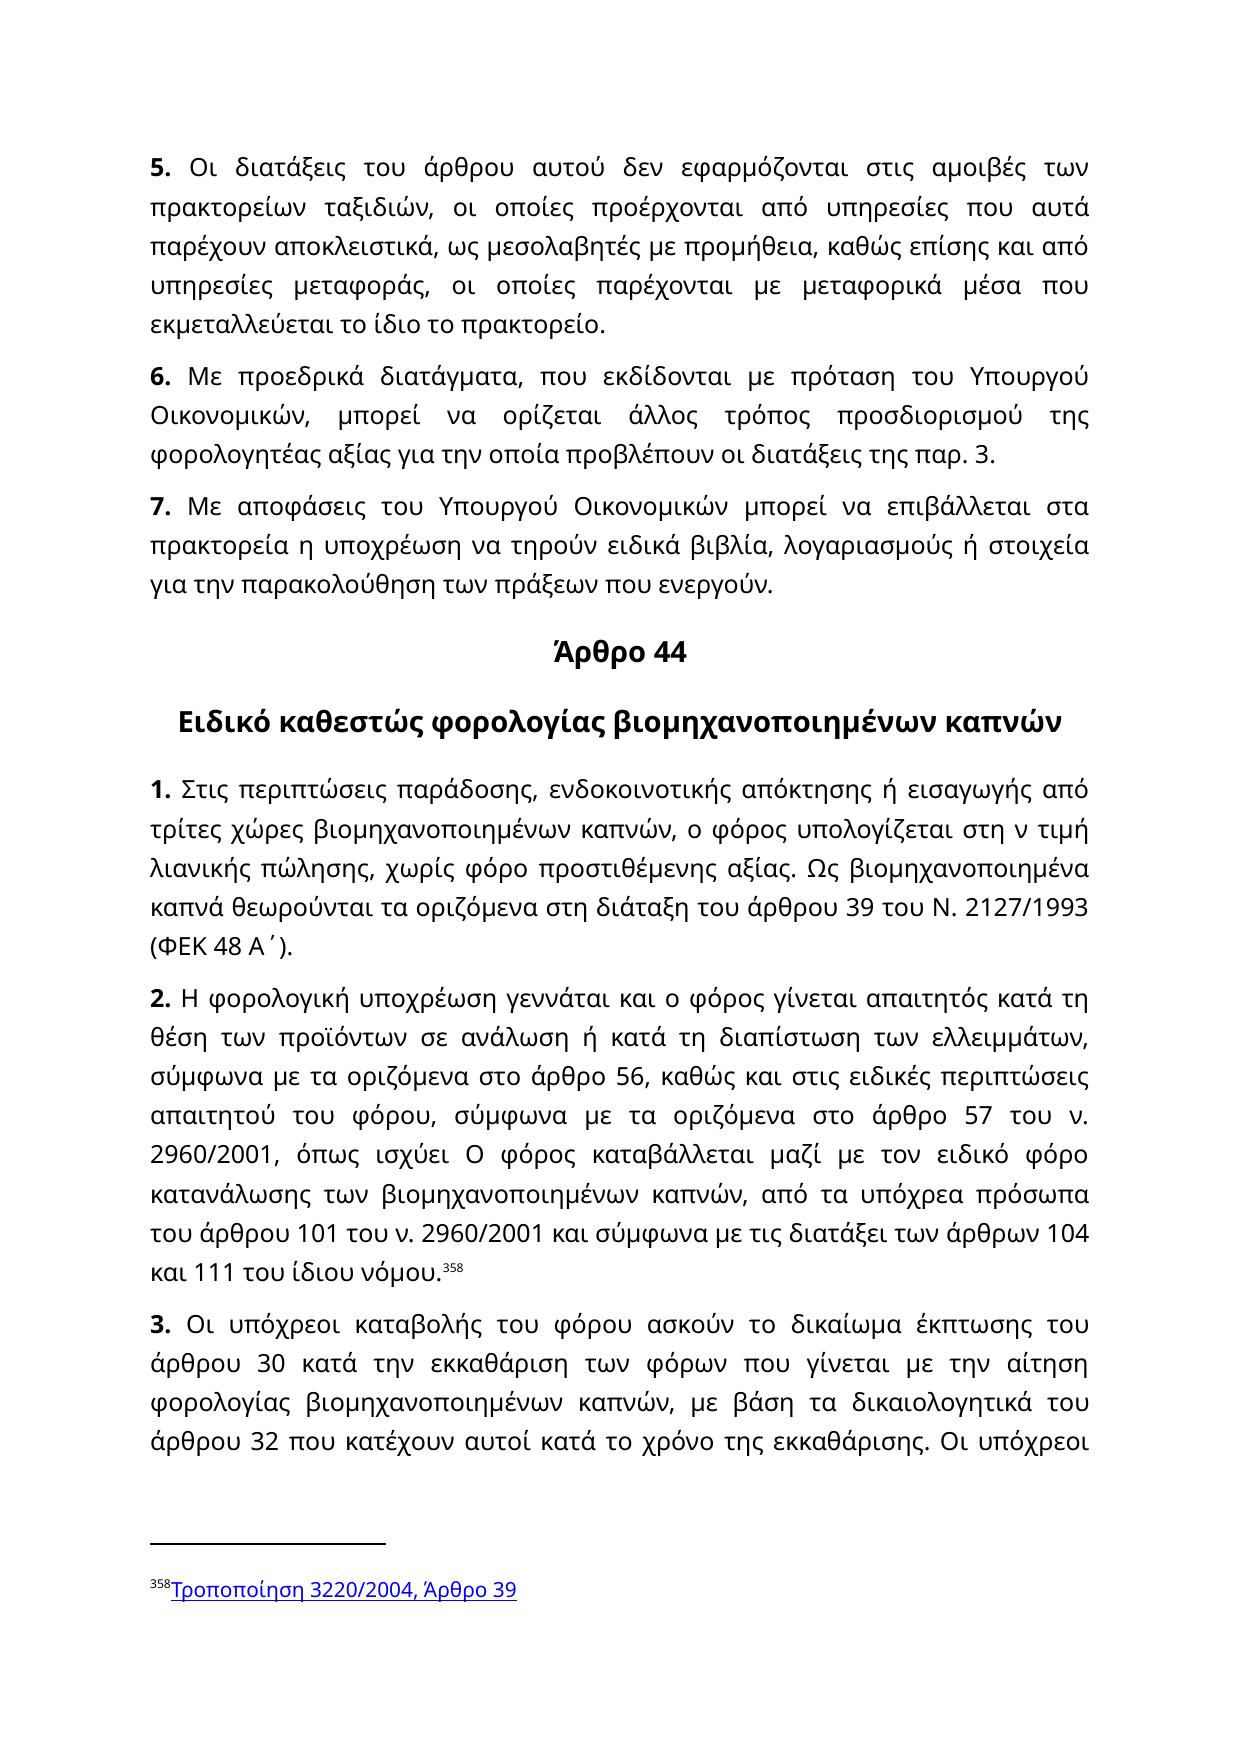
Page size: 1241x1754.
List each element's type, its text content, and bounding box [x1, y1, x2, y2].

text 6. Με προεδρικά διατάγματα, που εκδίδονται με πρόταση του Υπουργού Οικονομικών, μπορεί να ορίζεται άλλος τρόπος προσδιορισμού της φορολογητέας αξίας για την οποία προβλέπουν οι διατάξεις της παρ. 3. [150, 358, 1090, 471]
subtitle Άρθρο 44 [150, 631, 1090, 671]
text 5. Οι διατάξεις του άρθρου αυτού δεν εφαρμόζονται στις αμοιβές των πρακτορείων ταξιδιών, οι οποίες προέρχονται από υπηρεσίες που αυτά παρέχουν αποκλειστικά, ως μεσολαβητές με προμήθεια, καθώς επίσης και από υπηρεσίες μεταφοράς, οι οποίες παρέχονται με μεταφορικά μέσα που εκμεταλλεύεται το ίδιο το πρακτορείο. [150, 150, 1090, 341]
text 7. Με αποφάσεις του Υπουργού Οικονομικών μπορεί να επιβάλλεται στα πρακτορεία η υποχρέωση να τηρούν ειδικά βιβλία, λογαριασμούς ή στοιχεία για την παρακολούθηση των πράξεων που ενεργούν. [150, 488, 1090, 601]
text 2. Η φορολογική υποχρέωση γεννάται και ο φόρος γίνεται απαιτητός κατά τη θέση των προϊόντων σε ανάλωση ή κατά τη διαπίστωση των ελλειμμάτων, σύμφωνα με τα οριζόμενα στο άρθρο 56, καθώς και στις ειδικές περιπτώσεις απαιτητού του φόρου, σύμφωνα με τα οριζόμενα στο άρθρο 57 του ν. 2960/2001, όπως ισχύει Ο φόρος καταβάλλεται μαζί με τον ειδικό φόρο κατανάλωσης των βιομηχανοποιημένων καπνών, από τα υπόχρεα πρόσωπα του άρθρου 101 του ν. 2960/2001 και σύμφωνα με τις διατάξει των άρθρων 104 και 111 του ίδιου νόμου. [150, 980, 1090, 1289]
text 1. Στις περιπτώσεις παράδοσης, ενδοκοινοτικής απόκτησης ή εισαγωγής από τρίτες χώρες βιομηχανοποιημένων καπνών, ο φόρος υπολογίζεται στη ν τιμή λιανικής πώλησης, χωρίς φόρο προστιθέμενης αξίας. Ως βιομηχανοποιημένα καπνά θεωρούνται τα οριζόμενα στη διάταξη του άρθρου 39 του Ν. 2127/1993 (ΦΕΚ 48 Α΄). [150, 772, 1090, 963]
subtitle Ειδικό καθεστώς φορολογίας βιομηχανοποιημένων καπνών [150, 701, 1090, 741]
text Τροποποίηση 3220/2004, Άρθρο 39 [150, 1576, 1090, 1604]
text 3. Οι υπόχρεοι καταβολής του φόρου ασκούν το δικαίωμα έκπτωσης του άρθρου 30 κατά την εκκαθάριση των φόρων που γίνεται με την αίτηση φορολογίας βιομηχανοποιημένων καπνών, με βάση τα δικαιολογητικά του άρθρου 32 που κατέχουν αυτοί κατά το χρόνο της εκκαθάρισης. Οι υπόχρεοι [150, 1306, 1090, 1458]
